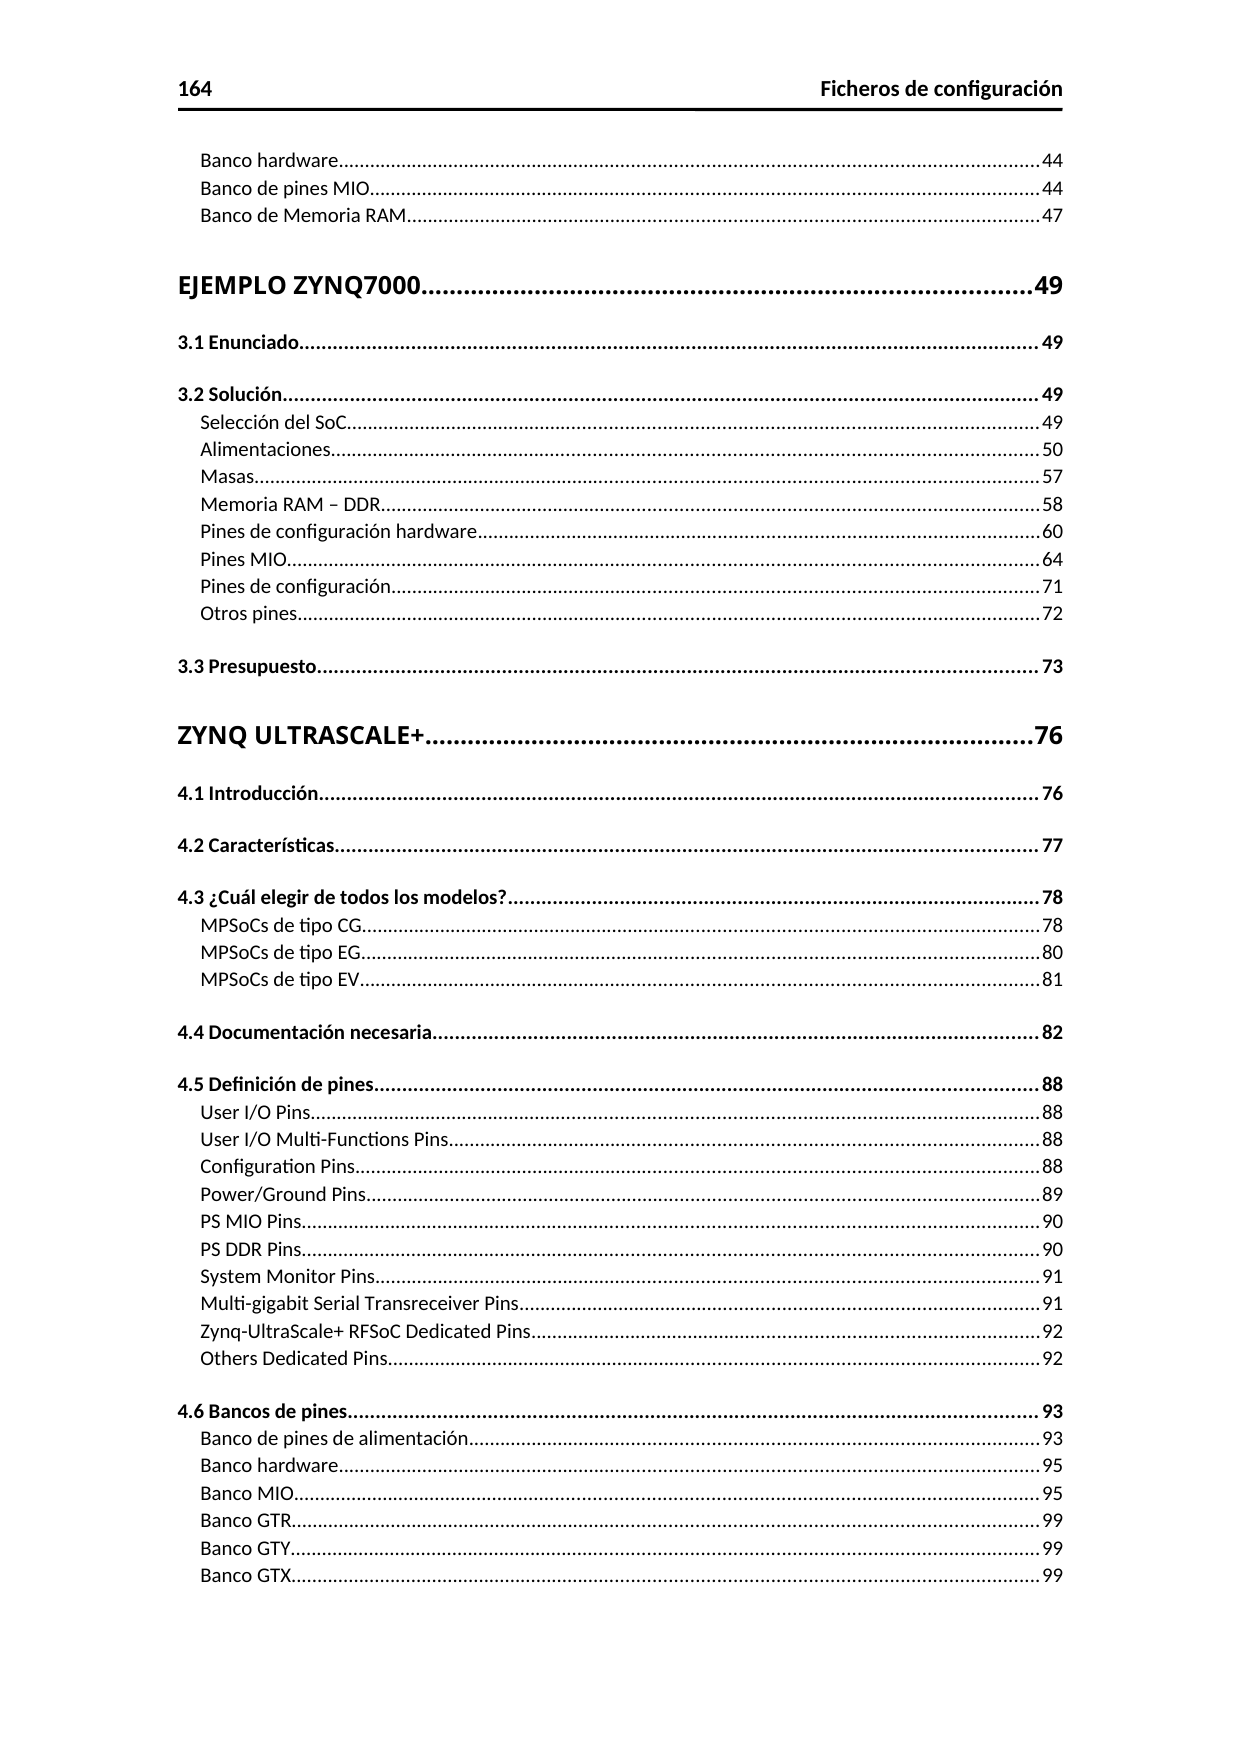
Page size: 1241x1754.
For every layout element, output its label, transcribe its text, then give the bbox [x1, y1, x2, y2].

text Banco hardware 95 [200, 1453, 1063, 1478]
text 4.1 Introducción 76 [177, 780, 1063, 805]
text 4.5 Definición de pines 88 [177, 1071, 1063, 1097]
text Zynq-UltraScale+ RFSoC Dedicated Pins 92 [200, 1318, 1063, 1343]
text 4.6 Bancos de pines 93 [177, 1398, 1063, 1423]
text PS MIO Pins 90 [200, 1208, 1063, 1234]
text PS DDR Pins 90 [200, 1236, 1063, 1261]
text MPSoCs de tipo CG 78 [200, 912, 1063, 937]
text Multi-gigabit Serial Transreceiver Pins 91 [200, 1291, 1063, 1316]
text Banco GTR 99 [200, 1507, 1063, 1533]
text Power/Ground Pins 89 [200, 1181, 1063, 1206]
text Selección del SoC 49 [200, 409, 1063, 434]
text Banco hardware 44 [200, 148, 1063, 173]
text Banco MIO 95 [200, 1480, 1063, 1505]
text Banco de pines de alimentación 93 [200, 1425, 1063, 1451]
text MPSoCs de tipo EV 81 [200, 967, 1063, 992]
text 4.2 Características 77 [177, 832, 1063, 857]
text 3.3 Presupuesto 73 [177, 653, 1063, 678]
text Others Dedicated Pins 92 [200, 1345, 1063, 1371]
text Banco GTY 99 [200, 1535, 1063, 1560]
text Pines de configuración hardware 60 [200, 518, 1063, 544]
text Banco de pines MIO 44 [200, 175, 1063, 200]
text 4.4 Documentación necesaria 82 [177, 1019, 1063, 1044]
text Pines MIO 64 [200, 546, 1063, 571]
text Zynq UltraScale+ 76 [177, 718, 1063, 752]
text Alimentaciones 50 [200, 436, 1063, 462]
text MPSoCs de tipo EG 80 [200, 939, 1063, 965]
text Memoria RAM – DDR 58 [200, 491, 1063, 516]
text Banco de Memoria RAM 47 [200, 202, 1063, 228]
text 3.1 Enunciado 49 [177, 329, 1063, 354]
text 3.2 Solución 49 [177, 381, 1063, 407]
text User I/O Pins 88 [200, 1099, 1063, 1124]
text Banco GTX 99 [200, 1562, 1063, 1588]
text 4.3 ¿Cuál elegir de todos los modelos? 78 [177, 884, 1063, 910]
text System Monitor Pins 91 [200, 1263, 1063, 1289]
text Ejemplo Zynq7000 49 [177, 267, 1063, 301]
text Configuration Pins 88 [200, 1154, 1063, 1179]
text Otros pines 72 [200, 601, 1063, 626]
text User I/O Multi-Functions Pins 88 [200, 1126, 1063, 1152]
text Pines de configuración 71 [200, 573, 1063, 599]
text Masas 57 [200, 464, 1063, 489]
